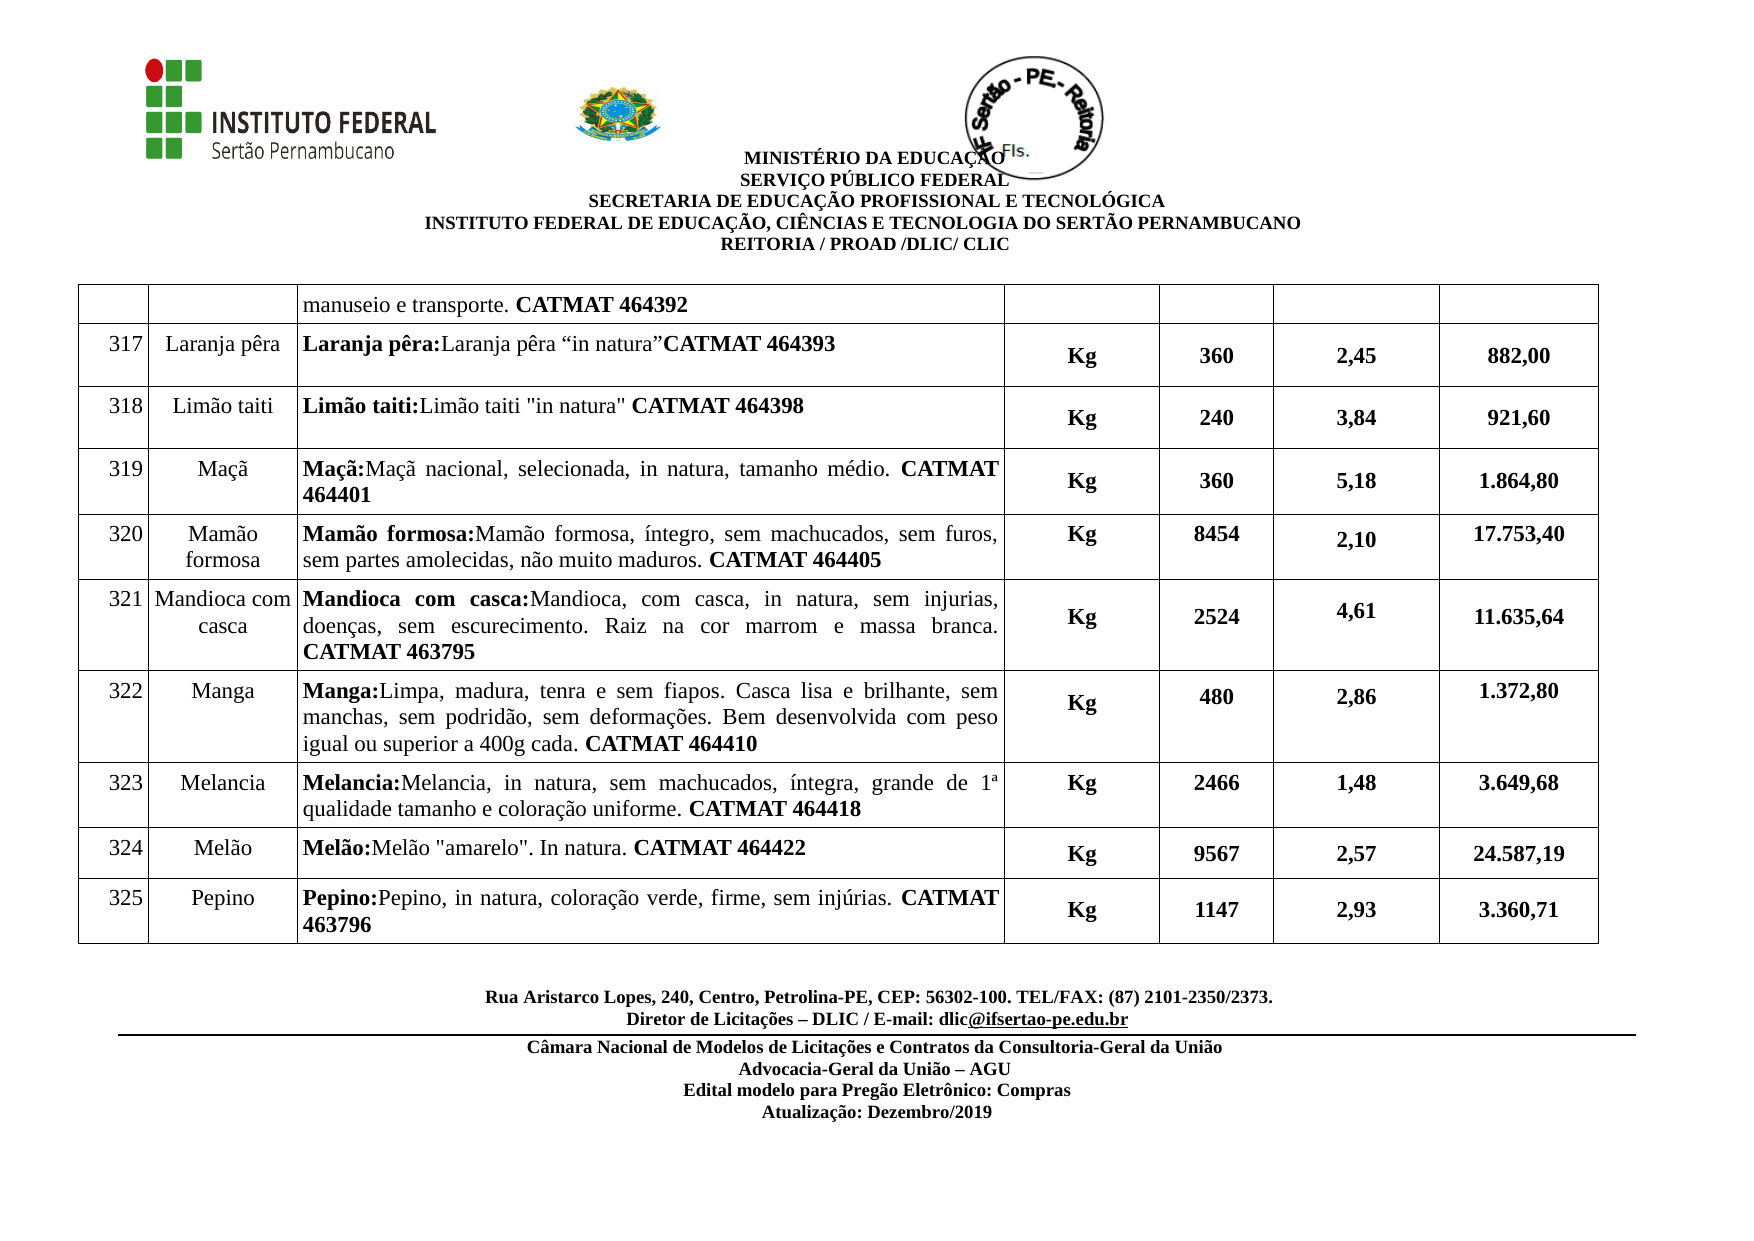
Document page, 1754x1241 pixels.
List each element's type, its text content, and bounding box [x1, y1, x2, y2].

table_cell Kg [1005, 671, 1159, 762]
table_cell Maçã:Maçã nacional, selecionada, in natura, tamanho médio. CATMAT 464401 [298, 449, 1004, 513]
table_cell Mandioca com casca:Mandioca, com casca, in natura, sem injurias, doenças, sem escurecimento. Raiz na cor marrom e massa branca. CATMAT 463795 [298, 580, 1004, 670]
table_cell 325 [79, 879, 148, 943]
table_cell [1160, 285, 1273, 323]
table_cell 2,57 [1274, 828, 1439, 878]
table_cell 882,00 [1440, 324, 1598, 386]
table_cell Melancia [149, 763, 297, 827]
table_cell [1440, 285, 1598, 323]
table_cell Kg [1005, 828, 1159, 878]
table_cell Limão taiti [149, 387, 297, 448]
table_cell Laranja pêra:Laranja pêra “in natura”CATMAT 464393 [298, 324, 1004, 386]
table_cell 3.649,68 [1440, 763, 1598, 827]
table_cell Melão:Melão "amarelo". In natura. CATMAT 464422 [298, 828, 1004, 878]
table_cell 3.360,71 [1440, 879, 1598, 943]
table_cell Kg [1005, 387, 1159, 448]
table_cell Maçã [149, 449, 297, 513]
table_cell 921,60 [1440, 387, 1598, 448]
table_cell [1274, 285, 1439, 323]
table_cell Manga:Limpa, madura, tenra e sem fiapos. Casca lisa e brilhante, sem manchas, sem podridão, sem deformações. Bem desenvolvida com peso igual ou superior a 400g cada. CATMAT 464410 [298, 671, 1004, 762]
table_cell Kg [1005, 449, 1159, 513]
table_cell [149, 285, 297, 323]
table_cell 2524 [1160, 580, 1273, 670]
table_cell Pepino [149, 879, 297, 943]
table_cell Mamão formosa:Mamão formosa, íntegro, sem machucados, sem furos, sem partes amolecidas, não muito maduros. CATMAT 464405 [298, 515, 1004, 579]
table_cell 321 [79, 580, 148, 670]
table_cell Manga [149, 671, 297, 762]
table_cell Mandioca com casca [149, 580, 297, 670]
table_cell 2,10 [1274, 515, 1439, 579]
table_cell 324 [79, 828, 148, 878]
table_cell 317 [79, 324, 148, 386]
table_cell Kg [1005, 763, 1159, 827]
table_cell 8454 [1160, 515, 1273, 579]
table_cell 2,45 [1274, 324, 1439, 386]
table_cell [79, 285, 148, 323]
table_cell 5,18 [1274, 449, 1439, 513]
table_cell 319 [79, 449, 148, 513]
table_cell 3,84 [1274, 387, 1439, 448]
table_cell Laranja pêra [149, 324, 297, 386]
table_cell Mamão formosa [149, 515, 297, 579]
table_cell Kg [1005, 580, 1159, 670]
table_cell Kg [1005, 515, 1159, 579]
table_cell 1,48 [1274, 763, 1439, 827]
picture [145, 58, 435, 159]
table_cell Melão [149, 828, 297, 878]
table_cell 2,93 [1274, 879, 1439, 943]
table_cell 4,61 [1274, 580, 1439, 670]
table_cell 2466 [1160, 763, 1273, 827]
table_cell 11.635,64 [1440, 580, 1598, 670]
table_cell Melancia:Melancia, in natura, sem machucados, íntegra, grande de 1ª qualidade tamanho e coloração uniforme. CATMAT 464418 [298, 763, 1004, 827]
table_cell 318 [79, 387, 148, 448]
table_cell 323 [79, 763, 148, 827]
table_cell Limão taiti:Limão taiti "in natura" CATMAT 464398 [298, 387, 1004, 448]
picture [957, 45, 1111, 186]
table_cell 320 [79, 515, 148, 579]
table_cell 1.864,80 [1440, 449, 1598, 513]
table_cell 480 [1160, 671, 1273, 762]
table_cell [1005, 285, 1159, 323]
table_cell 360 [1160, 324, 1273, 386]
table_cell 1147 [1160, 879, 1273, 943]
table_cell 322 [79, 671, 148, 762]
table_cell 360 [1160, 449, 1273, 513]
table_cell 2,86 [1274, 671, 1439, 762]
table_cell Kg [1005, 879, 1159, 943]
table_cell Pepino:Pepino, in natura, coloração verde, firme, sem injúrias. CATMAT 463796 [298, 879, 1004, 943]
table_cell 24.587,19 [1440, 828, 1598, 878]
table_cell 1.372,80 [1440, 671, 1598, 762]
table_cell 17.753,40 [1440, 515, 1598, 579]
picture [575, 87, 661, 141]
table_cell 9567 [1160, 828, 1273, 878]
table_cell 240 [1160, 387, 1273, 448]
table_cell Kg [1005, 324, 1159, 386]
table_cell manuseio e transporte. CATMAT 464392 [298, 285, 1004, 323]
